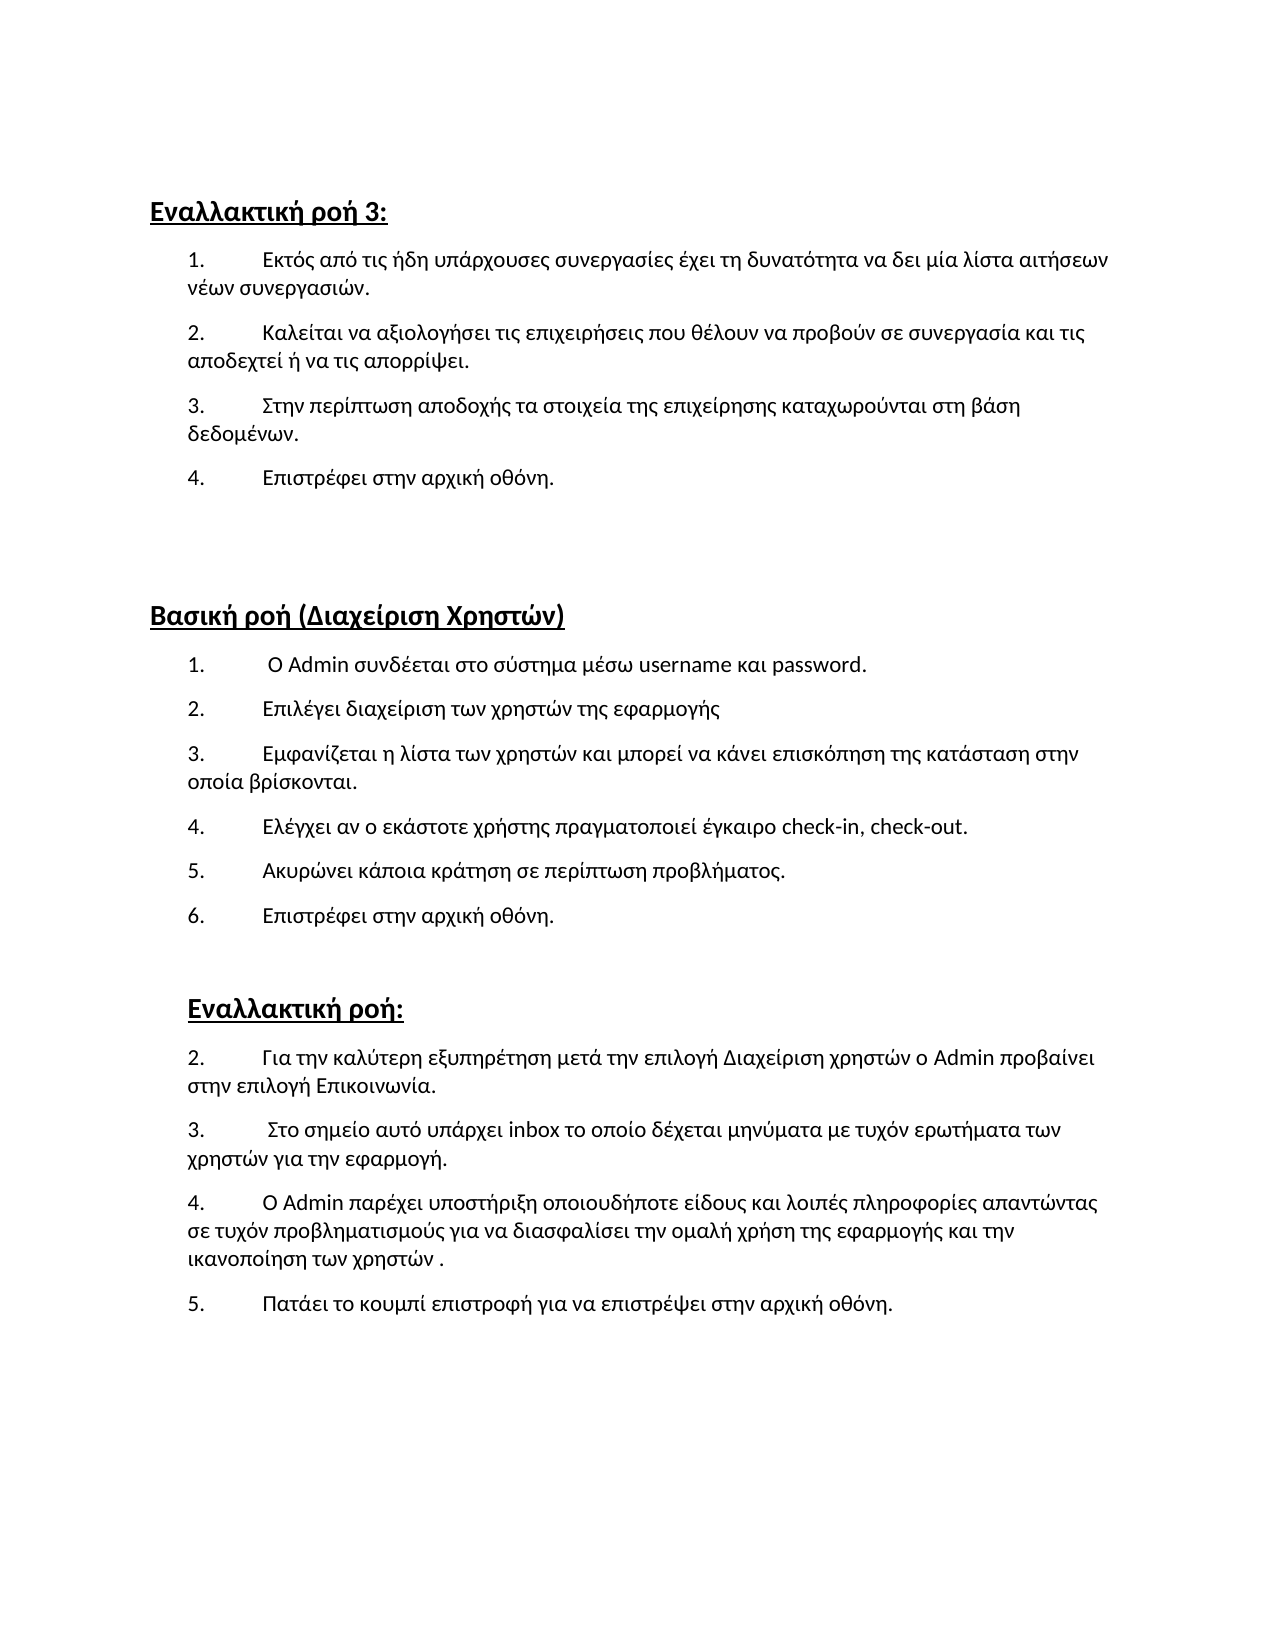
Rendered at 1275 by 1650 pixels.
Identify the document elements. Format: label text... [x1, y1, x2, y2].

list Για την καλύτερη εξυπηρέτηση μετά την επιλογή Διαχείριση χρηστών ο Admin προβαίνει στην επιλογή Επικοινωνία. [187, 1043, 1125, 1099]
list Ελέγχει αν ο εκάστοτε χρήστης πραγματοποιεί έγκαιρο check-in, check-out. [187, 812, 1125, 840]
text Βασική ροή (Διαχείριση Χρηστών) [150, 597, 1125, 633]
list Στο σημείο αυτό υπάρχει inbox το οποίο δέχεται μηνύματα με τυχόν ερωτήματα των χρηστών για την εφαρμογή. [187, 1116, 1125, 1172]
list Καλείται να αξιολογήσει τις επιχειρήσεις που θέλουν να προβούν σε συνεργασία και τις αποδεχτεί ή να τις απορρίψει. [187, 318, 1125, 374]
list Επιλέγει διαχείριση των χρηστών της εφαρμογής [187, 694, 1125, 722]
text Εναλλακτική ροή 3: [150, 193, 1125, 229]
list Επιστρέφει στην αρχική οθόνη. [187, 901, 1125, 929]
list Στην περίπτωση αποδοχής τα στοιχεία της επιχείρησης καταχωρούνται στη βάση δεδομένων. [187, 391, 1125, 447]
list Εκτός από τις ήδη υπάρχουσες συνεργασίες έχει τη δυνατότητα να δει μία λίστα αιτήσεων νέων συνεργασιών. [187, 245, 1125, 301]
list Εμφανίζεται η λίστα των χρηστών και μπορεί να κάνει επισκόπηση της κατάσταση στην οποία βρίσκονται. [187, 739, 1125, 795]
list Πατάει το κουμπί επιστροφή για να επιστρέψει στην αρχική οθόνη. [187, 1289, 1125, 1317]
text Εναλλακτική ροή: [187, 991, 1125, 1026]
list Ακυρώνει κάποια κράτηση σε περίπτωση προβλήματος. [187, 857, 1125, 884]
list Ο Admin συνδέεται στο σύστημα μέσω username και password. [187, 650, 1125, 678]
list Ο Admin παρέχει υποστήριξη οποιουδήποτε είδους και λοιπές πληροφορίες απαντώντας σε τυχόν προβληματισμούς για να διασφαλίσει την ομαλή χρήση της εφαρμογής και την ικανοποίηση των χρηστών . [187, 1188, 1125, 1272]
list Επιστρέφει στην αρχική οθόνη. [187, 463, 1125, 491]
